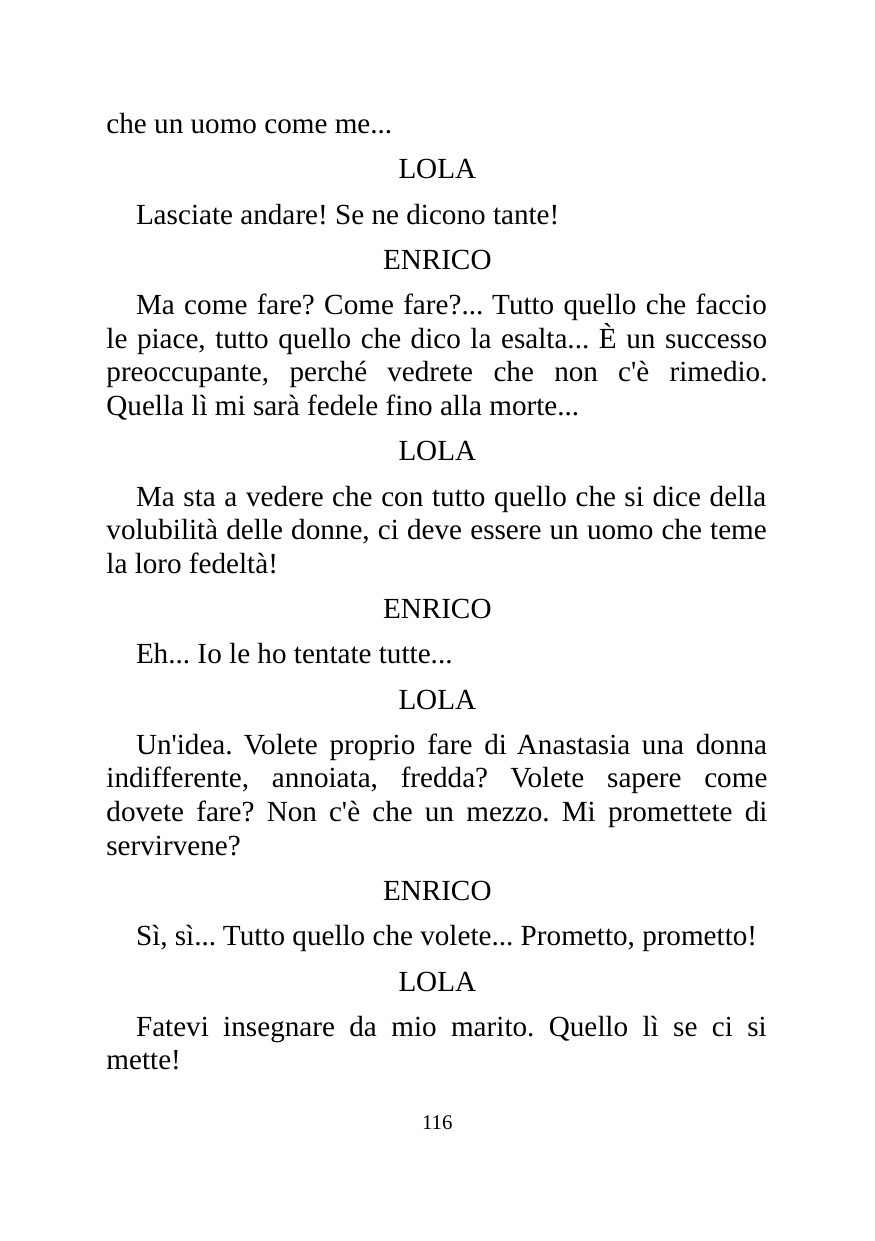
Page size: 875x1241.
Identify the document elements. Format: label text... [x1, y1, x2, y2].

text Ma come fare? Come fare?... Tutto quello che faccio le piace, tutto quello che dico la esalta... È un successo preoccupante, perché vedrete che non c'è rimedio. Quella lì mi sarà fedele fino alla morte... [106, 287, 768, 422]
text Eh... Io le ho tentate tutte... [106, 636, 768, 670]
text ENRICO [106, 591, 768, 625]
text che un uomo come me... [106, 106, 768, 140]
text ENRICO [106, 873, 768, 907]
text LOLA [106, 682, 768, 715]
text Ma sta a vedere che con tutto quello che si dice della volubilità delle donne, ci deve essere un uomo che teme la loro fedeltà! [106, 479, 768, 579]
text LOLA [106, 433, 768, 467]
text LOLA [106, 152, 768, 185]
text Lasciate andare! Se ne dicono tante! [106, 197, 768, 230]
text Fatevi insegnare da mio marito. Quello lì se ci si mette! [106, 1009, 768, 1076]
text ENRICO [106, 242, 768, 276]
text Sì, sì... Tutto quello che volete... Prometto, prometto! [106, 918, 768, 952]
text LOLA [106, 964, 768, 997]
text Un'idea. Volete proprio fare di Anastasia una donna indifferente, annoiata, fredda? Volete sapere come dovete fare? Non c'è che un mezzo. Mi promettete di servirvene? [106, 727, 768, 861]
